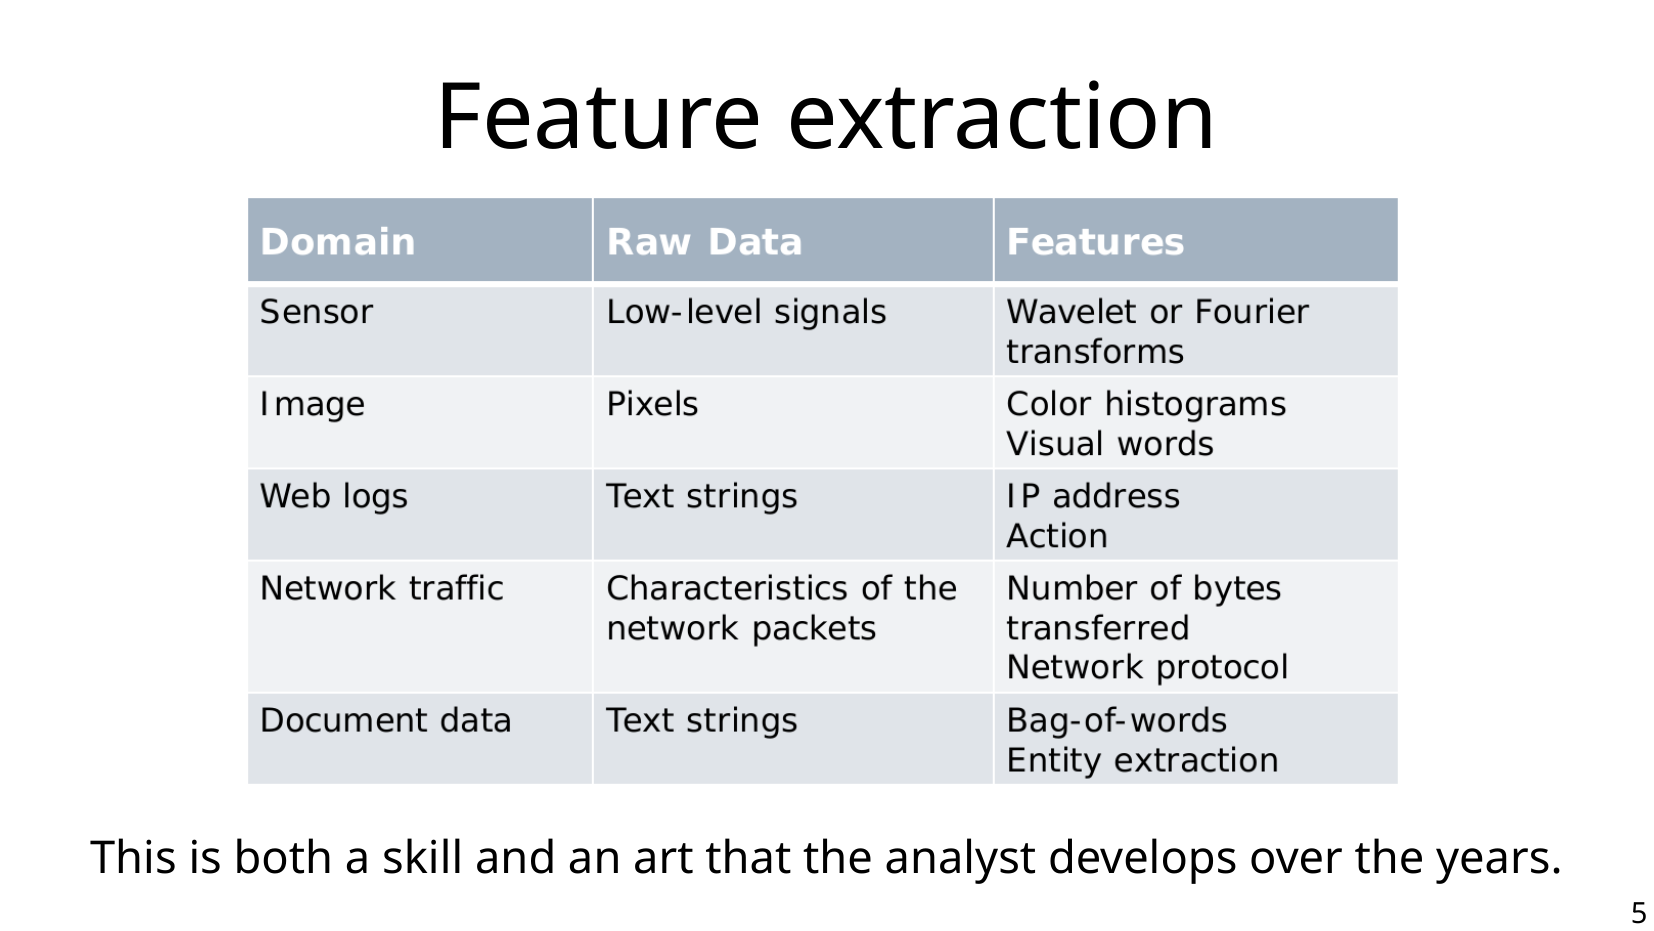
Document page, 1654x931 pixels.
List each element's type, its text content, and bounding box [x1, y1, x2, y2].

title Feature extraction [82, 1, 1571, 226]
list This is both a skill and an art that the analyst develops over the years. [82, 825, 1571, 905]
picture [240, 191, 1407, 792]
